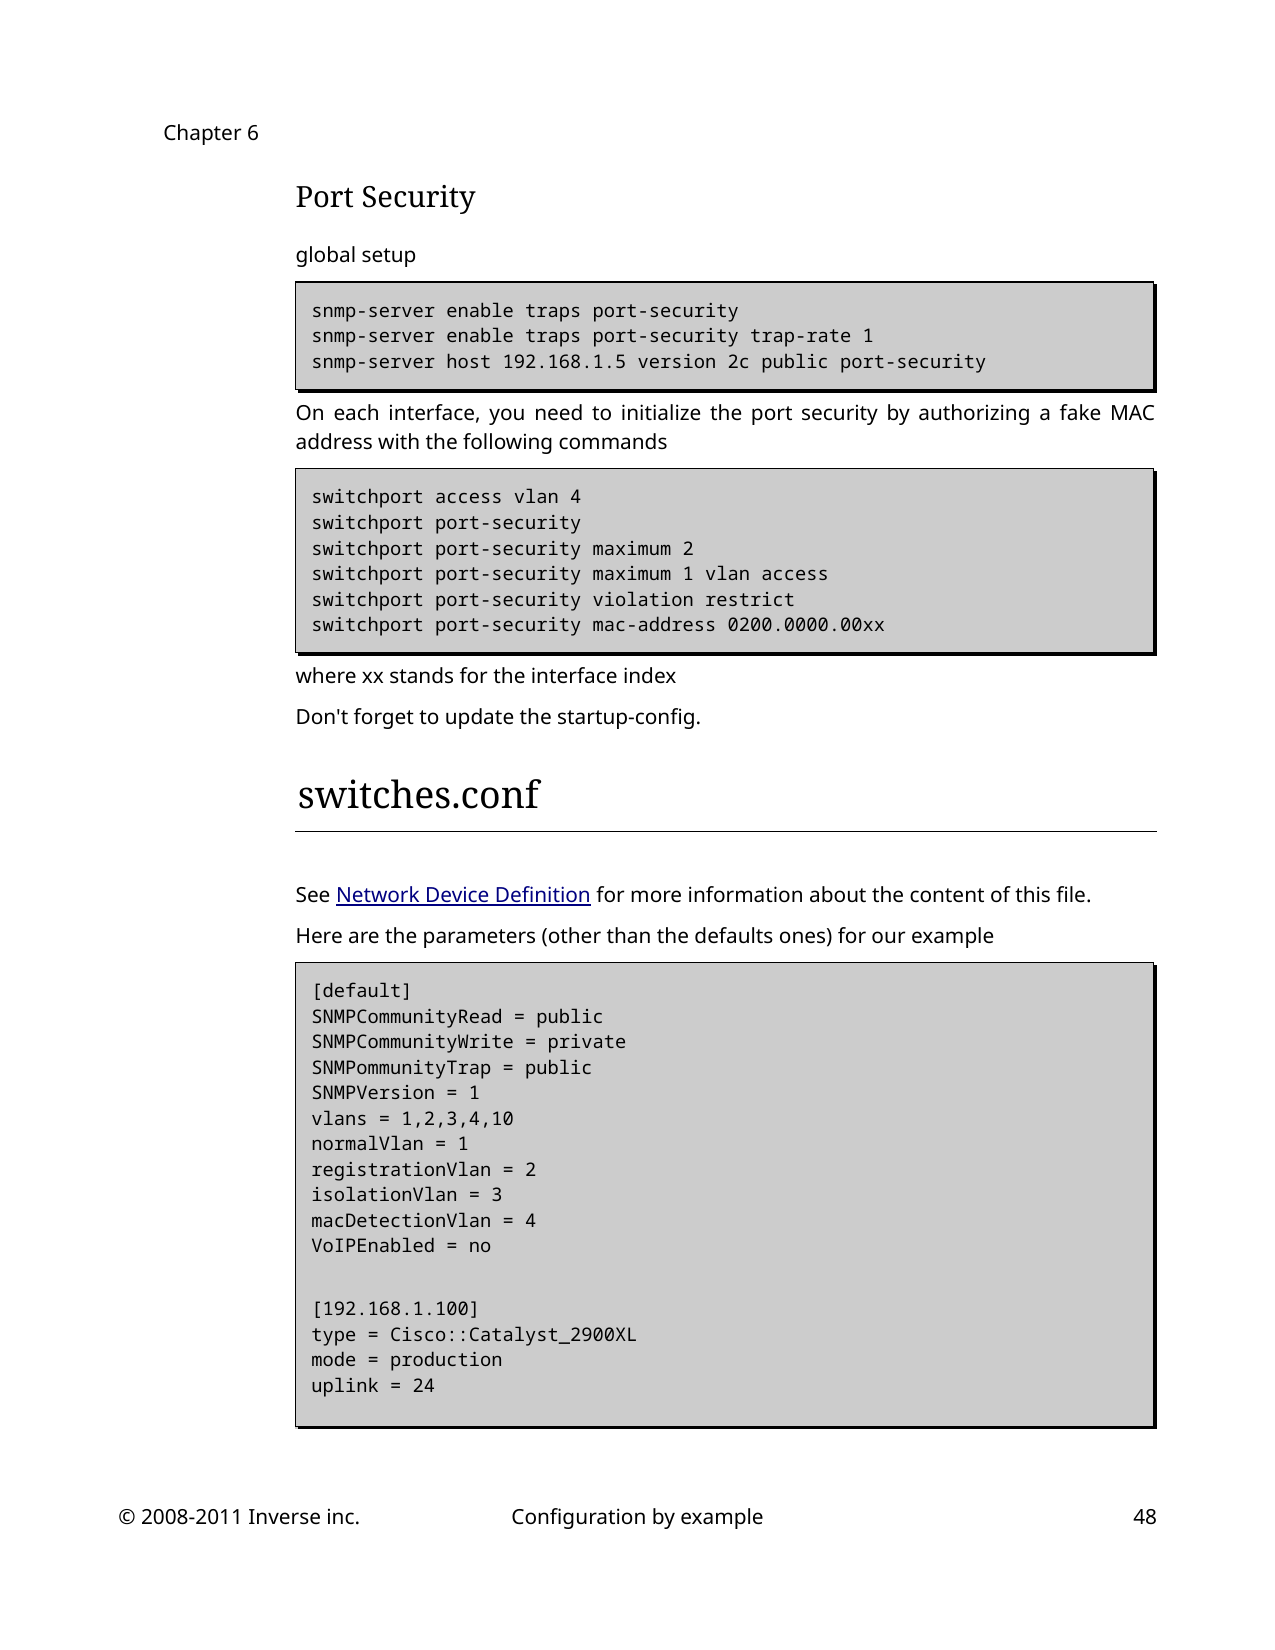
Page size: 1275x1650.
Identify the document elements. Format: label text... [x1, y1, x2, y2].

text [default] SNMPCommunityRead = public SNMPCommunityWrite = private SNMPommunityTrap = public SNMPVersion = 1 vlans = 1,2,3,4,10 normalVlan = 1 registrationVlan = 2 isolationVlan = 3 macDetectionVlan = 4 VoIPEnabled = no [296, 963, 1153, 1248]
text where xx stands for the interface index [295, 662, 1157, 690]
text On each interface, you need to initialize the port security by authorizing a fake MAC address with the following commands [295, 398, 1157, 455]
text See Network Device Definition for more information about the content of this file. [295, 880, 1157, 908]
subtitle switches.conf [295, 768, 1157, 831]
text Here are the parameters (other than the defaults ones) for our example [295, 921, 1157, 949]
text Don't forget to update the startup-config. [295, 702, 1157, 731]
text [192.168.1.100] type = Cisco::Catalyst_2900XL mode = production uplink = 24 [296, 1280, 1153, 1388]
text switchport access vlan 4 switchport port-security switchport port-security maximum 2 switchport port-security maximum 1 vlan access switchport port-security violation restrict switchport port-security mac-address 0200.0000.00xx [296, 469, 1153, 652]
text snmp-server enable traps port-security snmp-server enable traps port-security trap-rate 1 snmp-server host 192.168.1.5 version 2c public port-security [296, 283, 1153, 389]
subtitle Port Security [295, 176, 1157, 216]
text global setup [295, 241, 1157, 269]
